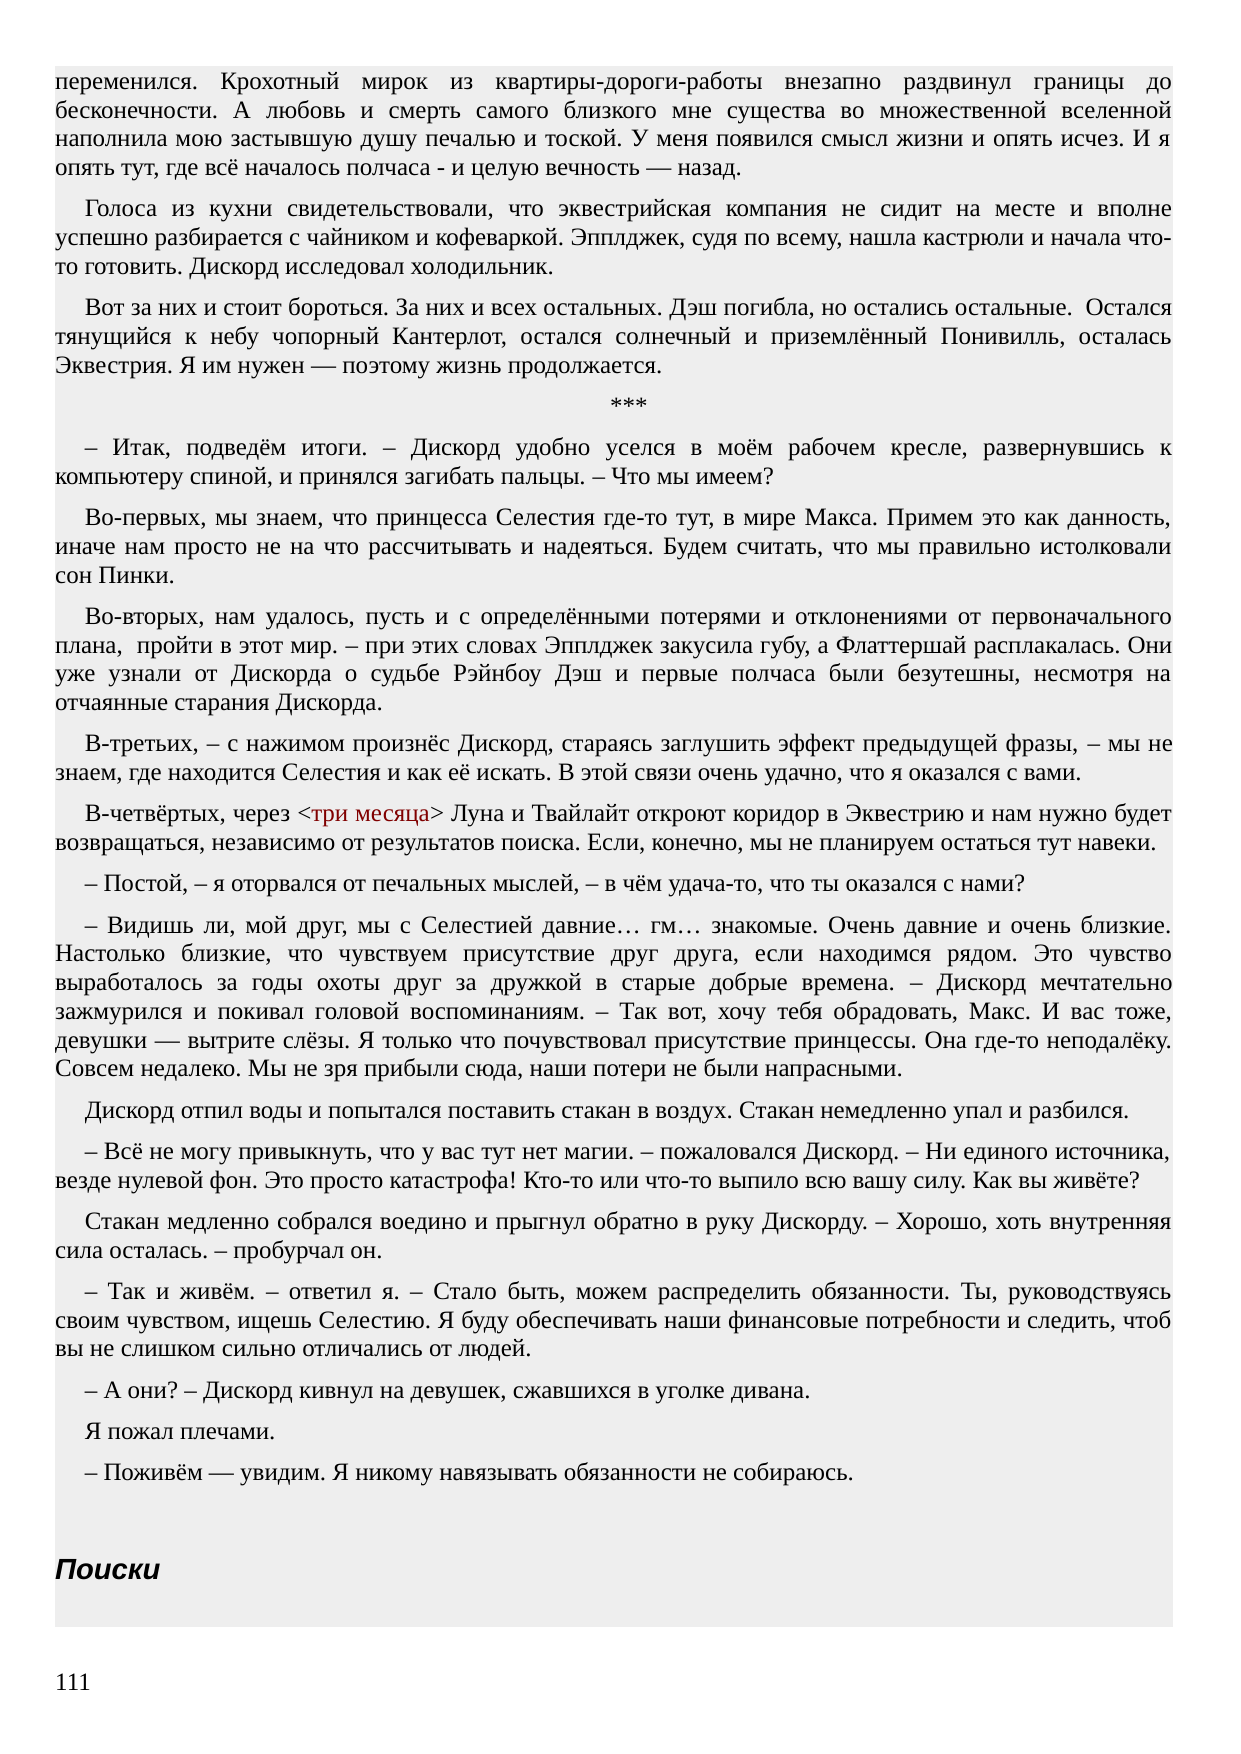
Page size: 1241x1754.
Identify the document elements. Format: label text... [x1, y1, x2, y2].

text Вот за них и стоит бороться. За них и всех остальных. Дэш погибла, но остались остальные. Остался тянущийся к небу чопорный Кантерлот, остался солнечный и приземлённый Понивилль, осталась Эквестрия. Я им нужен — поэтому жизнь продолжается. [55, 292, 1173, 378]
text – Видишь ли, мой друг, мы с Селестией давние… гм… знакомые. Очень давние и очень близкие. Настолько близкие, что чувствуем присутствие друг друга, если находимся рядом. Это чувство выработалось за годы охоты друг за дружкой в старые добрые времена. – Дискорд мечтательно зажмурился и покивал головой воспоминаниям. – Так вот, хочу тебя обрадовать, Макс. И вас тоже, девушки — вытрите слёзы. Я только что почувствовал присутствие принцессы. Она где-то неподалёку. Совсем недалеко. Мы не зря прибыли сюда, наши потери не были напрасными. [55, 910, 1173, 1082]
text Во-вторых, нам удалось, пусть и с определёнными потерями и отклонениями от первоначального плана, пройти в этот мир. – при этих словах Эпплджек закусила губу, а Флаттершай расплакалась. Они уже узнали от Дискорда о судьбе Рэйнбоу Дэш и первые полчаса были безутешны, несмотря на отчаянные старания Дискорда. [55, 601, 1173, 716]
text – Так и живём. – ответил я. – Стало быть, можем распределить обязанности. Ты, руководствуясь своим чувством, ищешь Селестию. Я буду обеспечивать наши финансовые потребности и следить, чтоб вы не слишком сильно отличались от людей. [55, 1276, 1173, 1362]
text В-третьих, – с нажимом произнёс Дискорд, стараясь заглушить эффект предыдущей фразы, – мы не знаем, где находится Селестия и как её искать. В этой связи очень удачно, что я оказался с вами. [55, 728, 1173, 786]
text – Поживём — увидим. Я никому навязывать обязанности не собираюсь. [55, 1457, 1173, 1486]
text переменился. Крохотный мирок из квартиры-дороги-работы внезапно раздвинул границы до бесконечности. А любовь и смерть самого близкого мне существа во множественной вселенной наполнила мою застывшую душу печалью и тоской. У меня появился смысл жизни и опять исчез. И я опять тут, где всё началось полчаса - и целую вечность — назад. [55, 66, 1173, 181]
text – Всё не могу привыкнуть, что у вас тут нет магии. – пожаловался Дискорд. – Ни единого источника, везде нулевой фон. Это просто катастрофа! Кто-то или что-то выпило всю вашу силу. Как вы живёте? [55, 1136, 1173, 1193]
text – Постой, – я оторвался от печальных мыслей, – в чём удача-то, что ты оказался с нами? [55, 868, 1173, 897]
text – А они? – Дискорд кивнул на девушек, сжавшихся в уголке дивана. [55, 1375, 1173, 1403]
subtitle Поиски [55, 1552, 1173, 1586]
text Во-первых, мы знаем, что принцесса Селестия где-то тут, в мире Макса. Примем это как данность, иначе нам просто не на что рассчитывать и надеяться. Будем считать, что мы правильно истолковали сон Пинки. [55, 502, 1173, 588]
text Дискорд отпил воды и попытался поставить стакан в воздух. Стакан немедленно упал и разбился. [55, 1095, 1173, 1123]
text – Итак, подведём итоги. – Дискорд удобно уселся в моём рабочем кресле, развернувшись к компьютеру спиной, и принялся загибать пальцы. – Что мы имеем? [55, 432, 1173, 490]
text Голоса из кухни свидетельствовали, что эквестрийская компания не сидит на месте и вполне успешно разбирается с чайником и кофеваркой. Эпплджек, судя по всему, нашла кастрюли и начала что-то готовить. Дискорд исследовал холодильник. [55, 193, 1173, 280]
text Стакан медленно собрался воедино и прыгнул обратно в руку Дискорду. – Хорошо, хоть внутренняя сила осталась. – пробурчал он. [55, 1206, 1173, 1263]
text В-четвёртых, через <три месяца> Луна и Твайлайт откроют коридор в Эквестрию и нам нужно будет возвращаться, независимо от результатов поиска. Если, конечно, мы не планируем остаться тут навеки. [55, 798, 1173, 856]
text Я пожал плечами. [55, 1416, 1173, 1445]
text *** [55, 391, 1173, 420]
